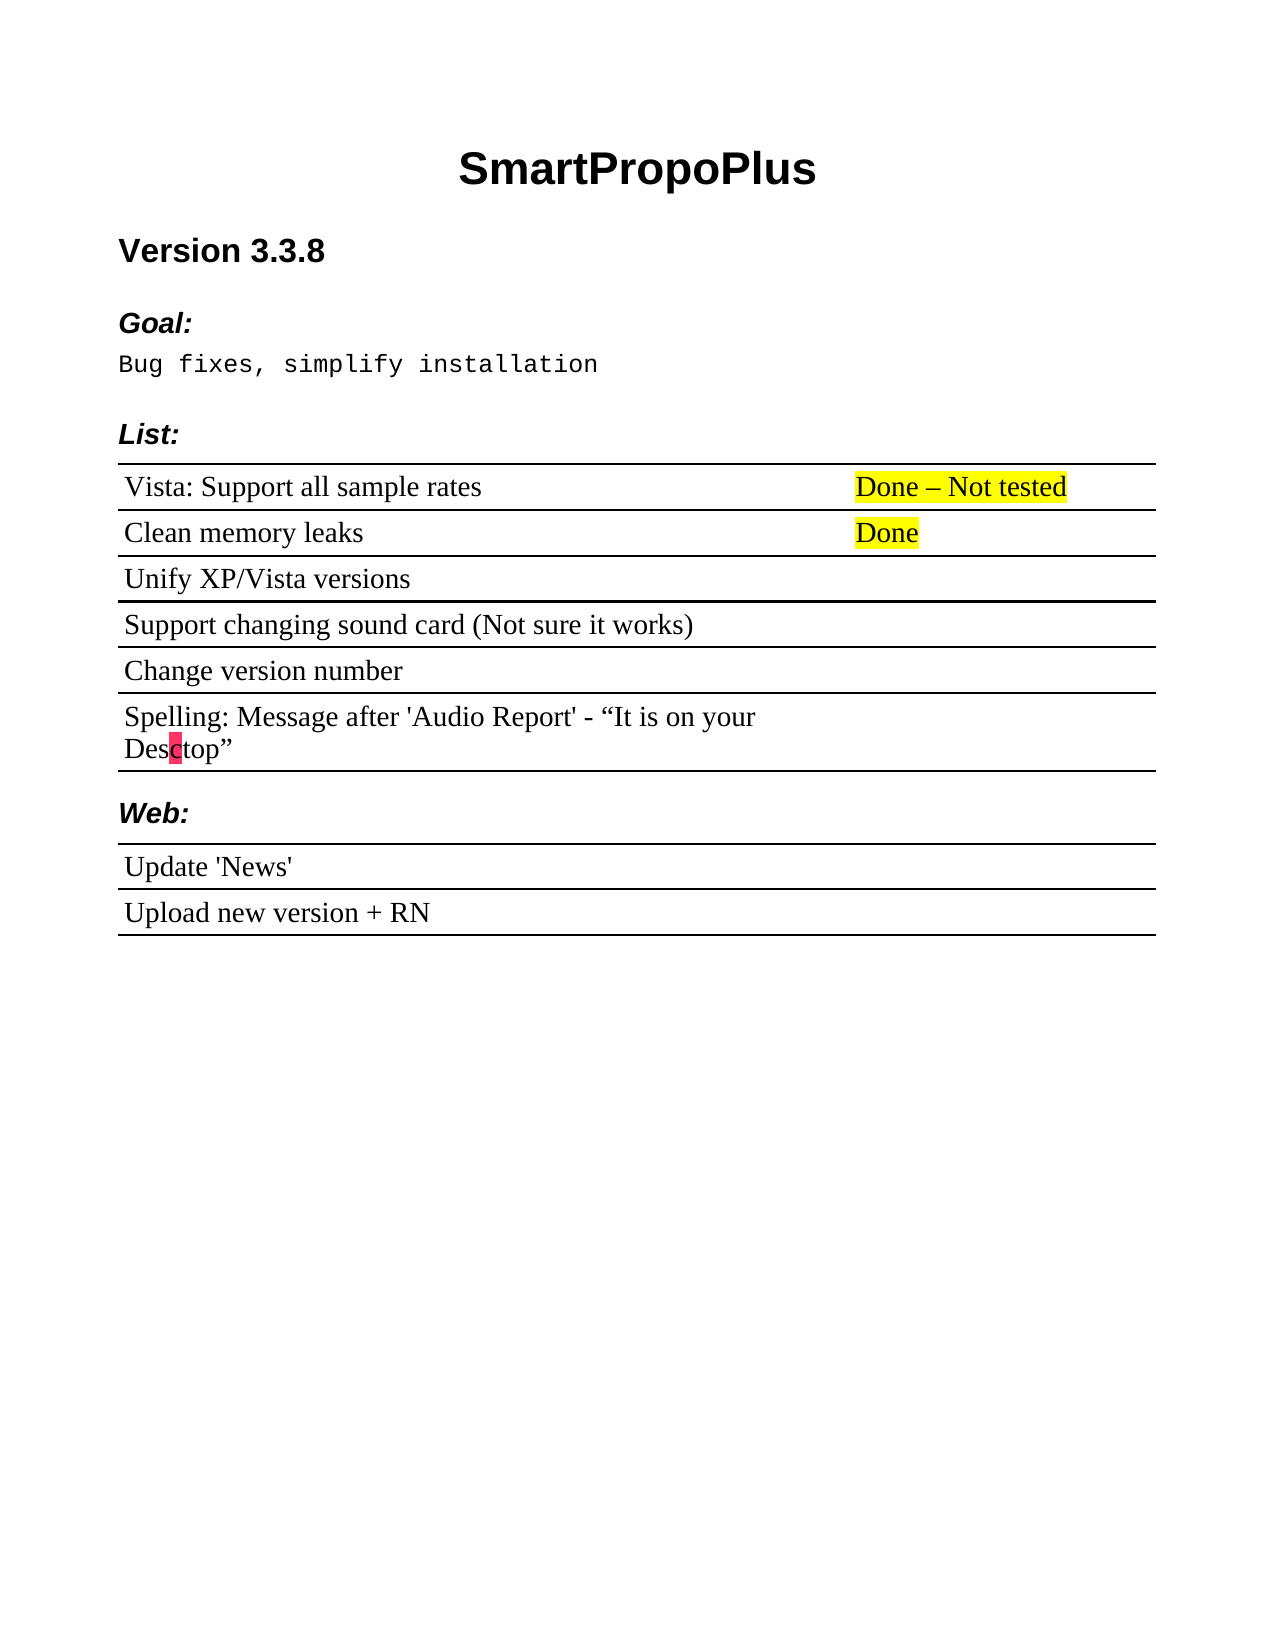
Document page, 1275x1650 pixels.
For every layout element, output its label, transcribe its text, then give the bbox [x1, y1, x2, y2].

table_cell Change version number [118, 648, 850, 692]
subtitle Web: [118, 797, 1157, 830]
subtitle List: [118, 418, 1157, 450]
table_cell [850, 890, 1156, 934]
table_cell [850, 603, 1156, 646]
table_header Update 'News' [118, 845, 850, 888]
table_cell Upload new version + RN [118, 890, 850, 934]
text Bug fixes, simplify installation [118, 352, 1157, 380]
table_cell [850, 648, 1156, 692]
table_cell [850, 557, 1156, 600]
table_cell [850, 694, 1156, 770]
table_header Done – Not tested [850, 465, 1156, 509]
subtitle Version 3.3.8 [118, 232, 1157, 269]
table_cell Done [850, 511, 1156, 554]
table_cell Spelling: Message after 'Audio Report' - “It is on your Desctop” [118, 694, 850, 770]
table_cell Clean memory leaks [118, 511, 850, 554]
table_header Vista: Support all sample rates [118, 465, 850, 509]
subtitle Goal: [118, 307, 1157, 339]
subtitle SmartPropoPlus [118, 143, 1157, 194]
table_cell Unify XP/Vista versions [118, 557, 850, 600]
table_header [850, 845, 1156, 888]
table_cell Support changing sound card (Not sure it works) [118, 603, 850, 646]
